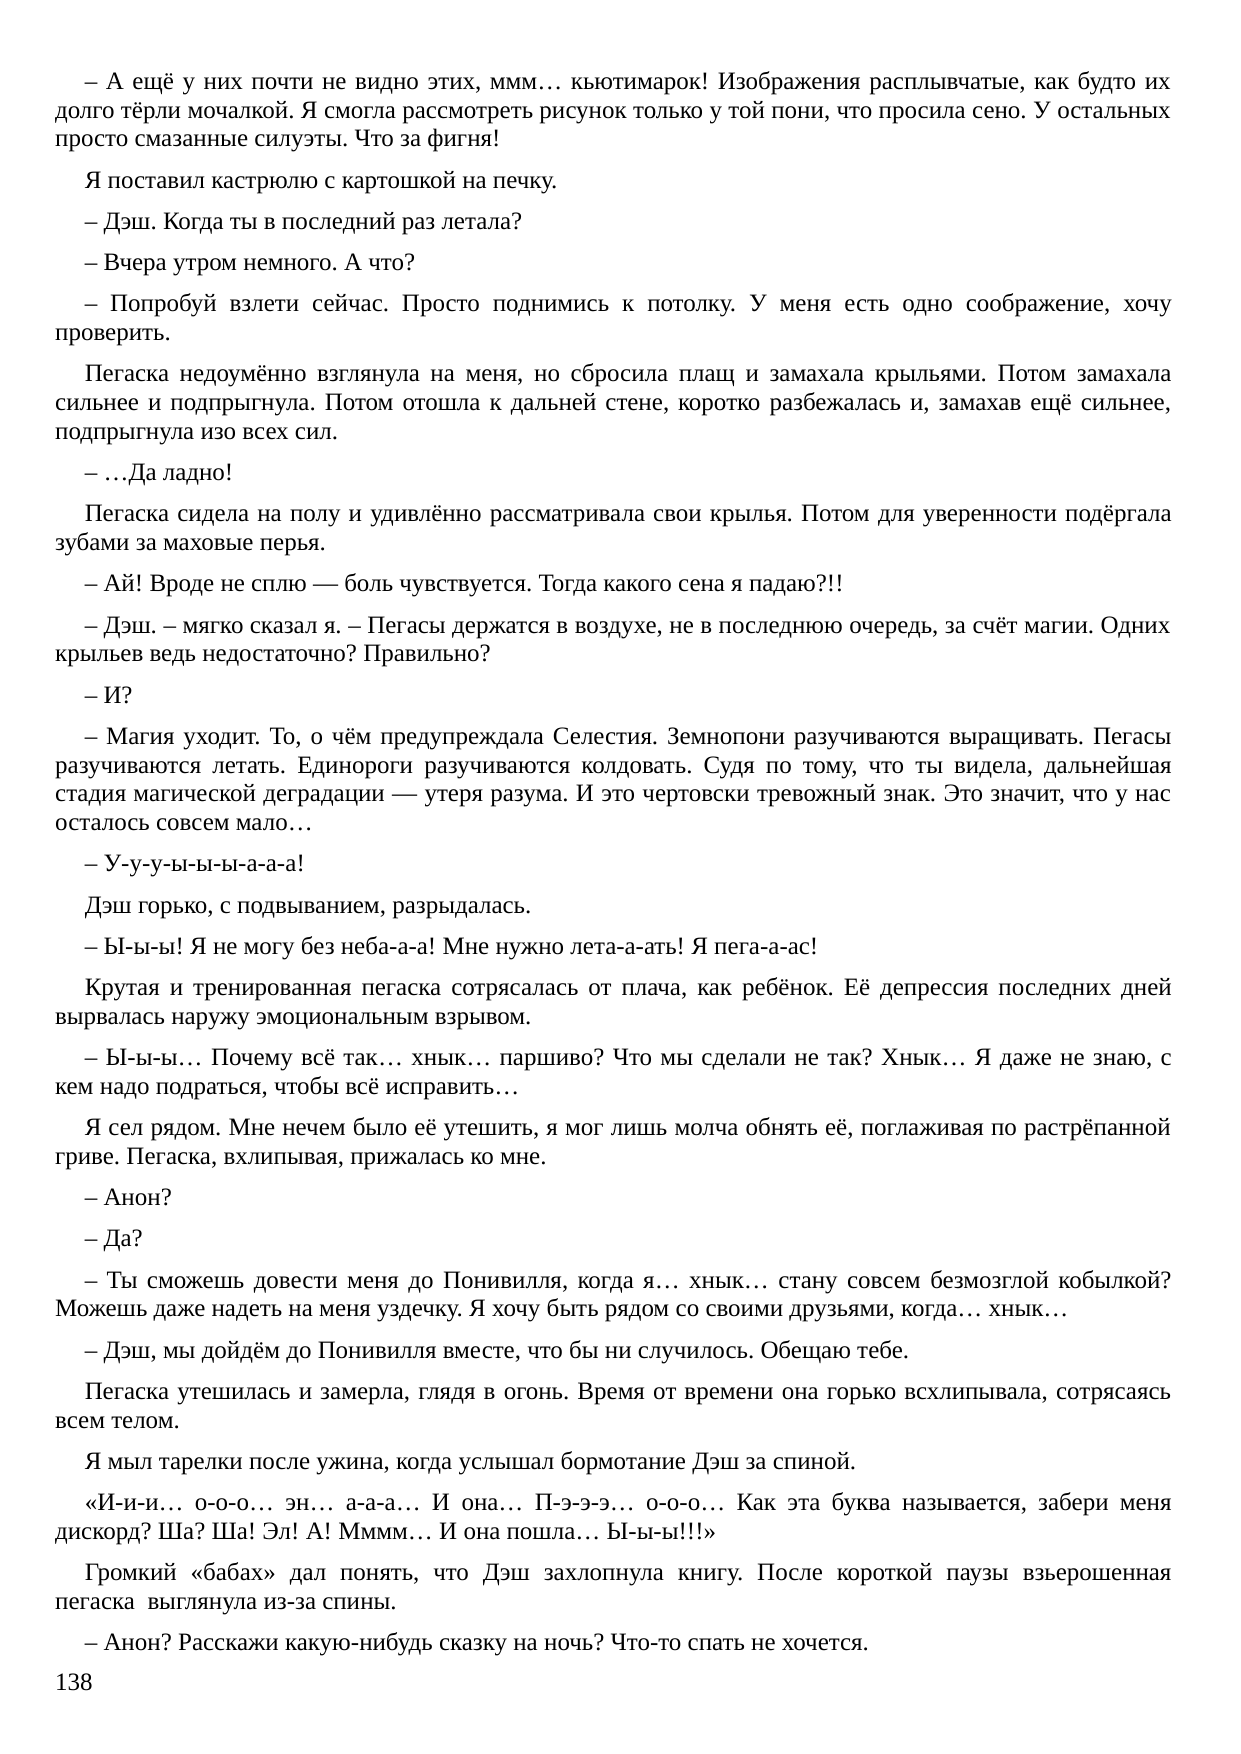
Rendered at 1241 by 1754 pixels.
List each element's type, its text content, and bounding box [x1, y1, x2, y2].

text – Дэш. – мягко сказал я. – Пегасы держатся в воздухе, не в последнюю очередь, за счёт магии. Одних крыльев ведь недостаточно? Правильно? [55, 610, 1173, 667]
text Я мыл тарелки после ужина, когда услышал бормотание Дэш за спиной. [55, 1446, 1173, 1475]
text Пегаска утешилась и замерла, глядя в огонь. Время от времени она горько всхлипывала, сотрясаясь всем телом. [55, 1376, 1173, 1433]
text – Анон? Расскажи какую-нибудь сказку на ночь? Что-то спать не хочется. [55, 1627, 1173, 1656]
text – Ты сможешь довести меня до Понивилля, когда я… хнык… стану совсем безмозглой кобылкой? Можешь даже надеть на меня уздечку. Я хочу быть рядом со своими друзьями, когда… хнык… [55, 1265, 1173, 1322]
text – У-у-у-ы-ы-ы-а-а-а! [55, 848, 1173, 877]
text – И? [55, 680, 1173, 708]
text «И-и-и… о-о-о… эн… а-а-а… И она… П-э-э-э… о-о-о… Как эта буква называется, забери меня дискорд? Ша? Ша! Эл! А! Мммм… И она пошла… Ы-ы-ы!!!» [55, 1487, 1173, 1545]
text Дэш горько, с подвыванием, разрыдалась. [55, 890, 1173, 918]
text – Анон? [55, 1182, 1173, 1211]
text Пегаска недоумённо взглянула на меня, но сбросила плащ и замахала крыльями. Потом замахала сильнее и подпрыгнула. Потом отошла к дальней стене, коротко разбежалась и, замахав ещё сильнее, подпрыгнула изо всех сил. [55, 358, 1173, 445]
text Пегаска сидела на полу и удивлённо рассматривала свои крылья. Потом для уверенности подёргала зубами за маховые перья. [55, 498, 1173, 556]
text – А ещё у них почти не видно этих, ммм… кьютимарок! Изображения расплывчатые, как будто их долго тёрли мочалкой. Я смогла рассмотреть рисунок только у той пони, что просила сено. У остальных просто смазанные силуэты. Что за фигня! [55, 66, 1173, 152]
text – Попробуй взлети сейчас. Просто поднимись к потолку. У меня есть одно соображение, хочу проверить. [55, 288, 1173, 346]
text – Ай! Вроде не сплю — боль чувствуется. Тогда какого сена я падаю?!! [55, 568, 1173, 597]
text – …Да ладно! [55, 457, 1173, 486]
text – Дэш, мы дойдём до Понивилля вместе, что бы ни случилось. Обещаю тебе. [55, 1335, 1173, 1363]
text – Дэш. Когда ты в последний раз летала? [55, 206, 1173, 235]
text Крутая и тренированная пегаска сотрясалась от плача, как ребёнок. Её депрессия последних дней вырвалась наружу эмоциональным взрывом. [55, 972, 1173, 1030]
text – Ы-ы-ы! Я не могу без неба-а-а! Мне нужно лета-а-ать! Я пега-а-ас! [55, 931, 1173, 960]
text – Магия уходит. То, о чём предупреждала Селестия. Земнопони разучиваются выращивать. Пегасы разучиваются летать. Единороги разучиваются колдовать. Судя по тому, что ты видела, дальнейшая стадия магической деградации — утеря разума. И это чертовски тревожный знак. Это значит, что у нас осталось совсем мало… [55, 721, 1173, 836]
text – Ы-ы-ы… Почему всё так… хнык… паршиво? Что мы сделали не так? Хнык… Я даже не знаю, с кем надо подраться, чтобы всё исправить… [55, 1042, 1173, 1100]
text Громкий «бабах» дал понять, что Дэш захлопнула книгу. После короткой паузы взьерошенная пегаска выглянула из-за спины. [55, 1557, 1173, 1615]
text Я сел рядом. Мне нечем было её утешить, я мог лишь молча обнять её, поглаживая по растрёпанной гриве. Пегаска, вхлипывая, прижалась ко мне. [55, 1112, 1173, 1170]
text – Вчера утром немного. А что? [55, 247, 1173, 276]
text Я поставил кастрюлю с картошкой на печку. [55, 165, 1173, 193]
text – Да? [55, 1223, 1173, 1252]
